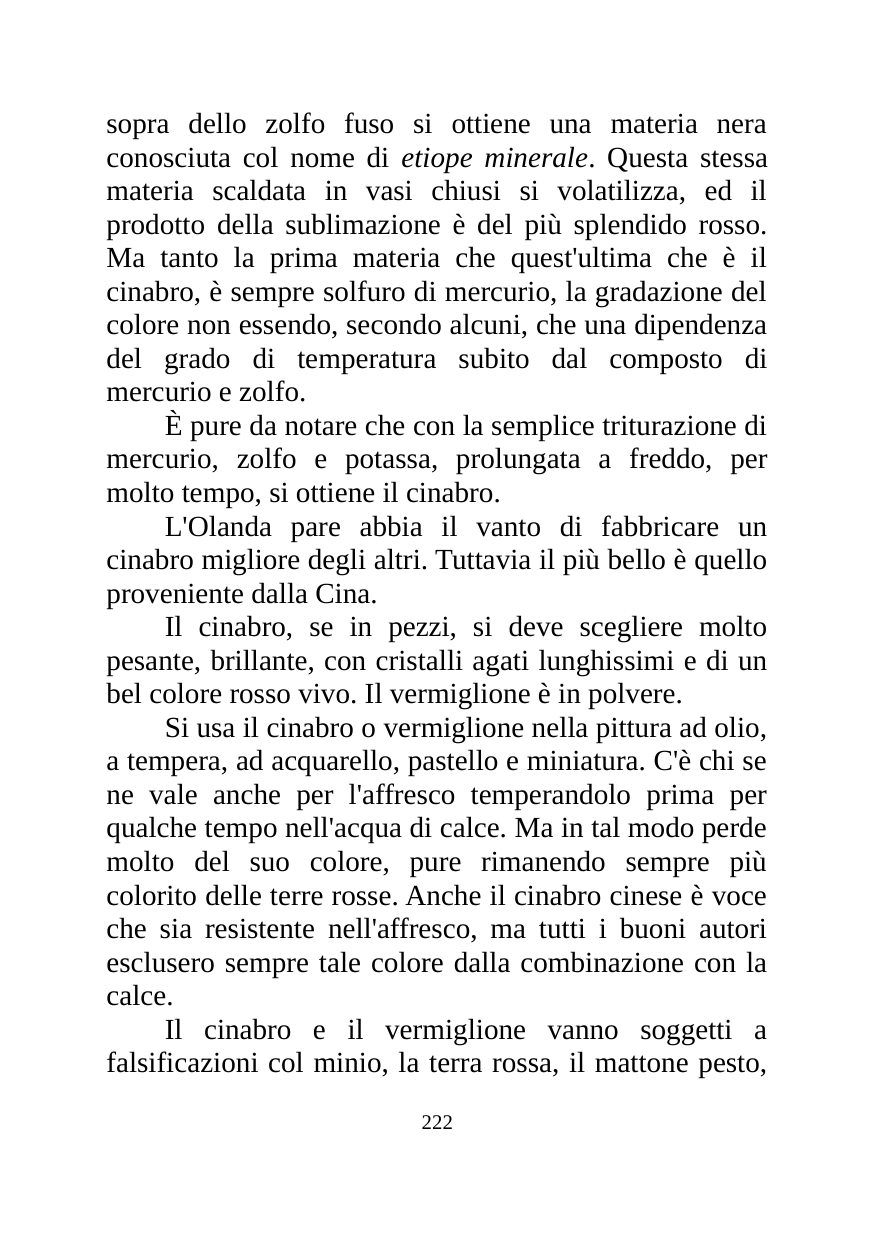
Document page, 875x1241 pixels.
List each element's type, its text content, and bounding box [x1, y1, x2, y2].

text sopra dello zolfo fuso si ottiene una materia nera conosciuta col nome di etiope minerale. Questa stessa materia scaldata in vasi chiusi si volatilizza, ed il prodotto della sublimazione è del più splendido rosso. Ma tanto la prima materia che quest'ultima che è il cinabro, è sempre solfuro di mercurio, la gradazione del colore non essendo, secondo alcuni, che una dipendenza del grado di temperatura subito dal composto di mercurio e zolfo. [106, 106, 768, 408]
text Si usa il cinabro o vermiglione nella pittura ad olio, a tempera, ad acquarello, pastello e miniatura. C'è chi se ne vale anche per l'affresco temperandolo prima per qualche tempo nell'acqua di calce. Ma in tal modo perde molto del suo colore, pure rimanendo sempre più colorito delle terre rosse. Anche il cinabro cinese è voce che sia resistente nell'affresco, ma tutti i buoni autori esclusero sempre tale colore dalla combinazione con la calce. [106, 710, 768, 1012]
text L'Olanda pare abbia il vanto di fabbricare un cinabro migliore degli altri. Tuttavia il più bello è quello proveniente dalla Cina. [106, 509, 768, 609]
text Il cinabro, se in pezzi, si deve scegliere molto pesante, brillante, con cristalli agati lunghissimi e di un bel colore rosso vivo. Il vermiglione è in polvere. [106, 609, 768, 710]
text Il cinabro e il vermiglione vanno soggetti a falsificazioni col minio, la terra rossa, il mattone pesto, [106, 1012, 768, 1079]
text È pure da notare che con la semplice triturazione di mercurio, zolfo e potassa, prolungata a freddo, per molto tempo, si ottiene il cinabro. [106, 408, 768, 509]
